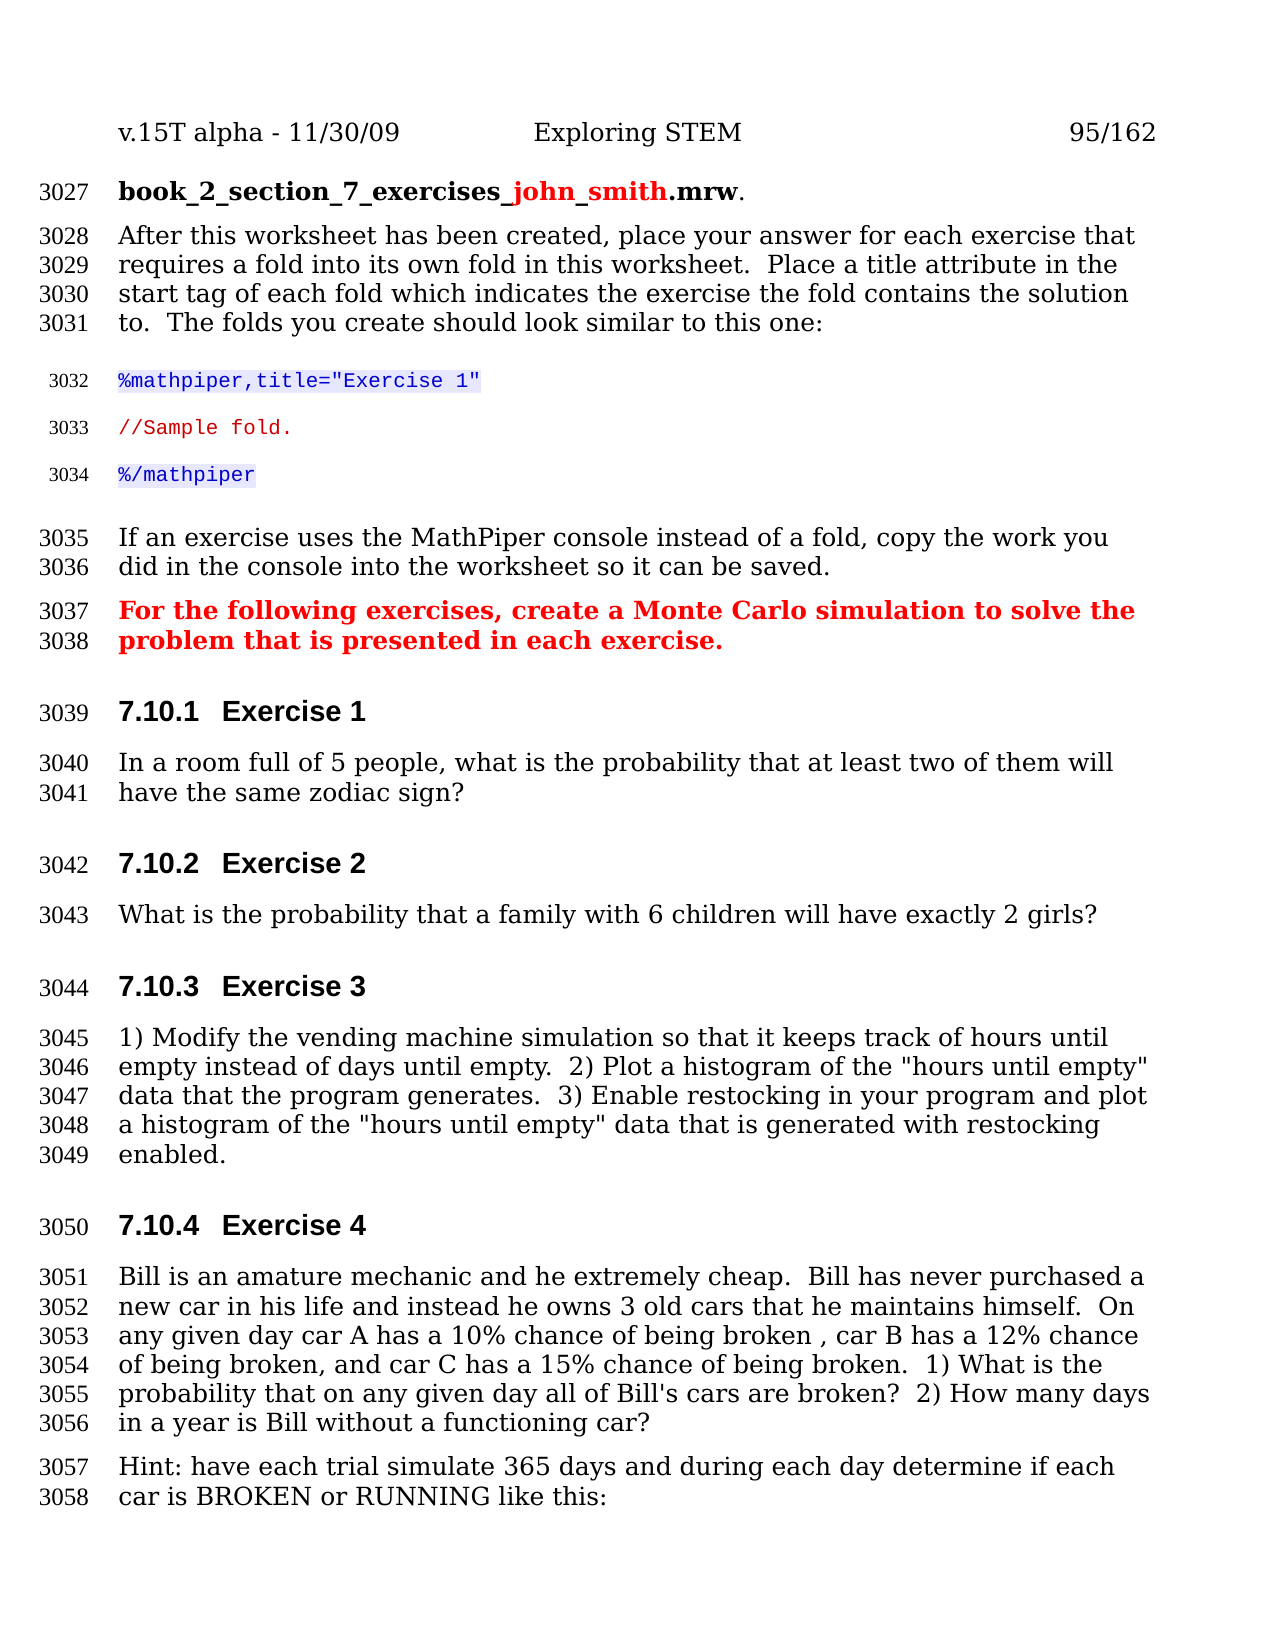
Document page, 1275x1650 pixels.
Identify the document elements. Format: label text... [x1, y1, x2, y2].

text Hint: have each trial simulate 365 days and during each day determine if each car is BROKEN or RUNNING like this: [118, 1452, 1157, 1511]
text What is the probability that a family with 6 children will have exactly 2 girls? [118, 900, 1157, 929]
text %/mathpiper [118, 464, 1157, 488]
text book_2_section_7_exercises_john_smith.mrw. [118, 177, 1157, 206]
text %mathpiper,title="Exercise 1" [118, 370, 1157, 393]
subtitle Exercise 2 [118, 846, 1157, 879]
subtitle Exercise 1 [118, 694, 1157, 728]
text Bill is an amature mechanic and he extremely cheap. Bill has never purchased a new car in his life and instead he owns 3 old cars that he maintains himself. On any given day car A has a 10% chance of being broken , car B has a 12% chance of being broken, and car C has a 15% chance of being broken. 1) What is the probability that on any given day all of Bill's cars are broken? 2) How many days in a year is Bill without a functioning car? [118, 1262, 1157, 1437]
subtitle Exercise 4 [118, 1208, 1157, 1242]
text 1) Modify the vending machine simulation so that it keeps track of hours until empty instead of days until empty. 2) Plot a histogram of the "hours until empty" data that the program generates. 3) Enable restocking in your program and plot a histogram of the "hours until empty" data that is generated with restocking enabled. [118, 1023, 1157, 1169]
text //Sample fold. [118, 417, 1157, 441]
text After this worksheet has been created, place your answer for each exercise that requires a fold into its own fold in this worksheet. Place a title attribute in the start tag of each fold which indicates the exercise the fold contains the solution to. The folds you create should look similar to this one: [118, 221, 1157, 338]
text If an exercise uses the MathPiper console instead of a fold, copy the work you did in the console into the worksheet so it can be saved. [118, 523, 1157, 581]
text In a room full of 5 people, what is the probability that at least two of them will have the same zodiac sign? [118, 748, 1157, 807]
text For the following exercises, create a Monte Carlo simulation to solve the problem that is presented in each exercise. [118, 596, 1157, 655]
subtitle Exercise 3 [118, 969, 1157, 1002]
